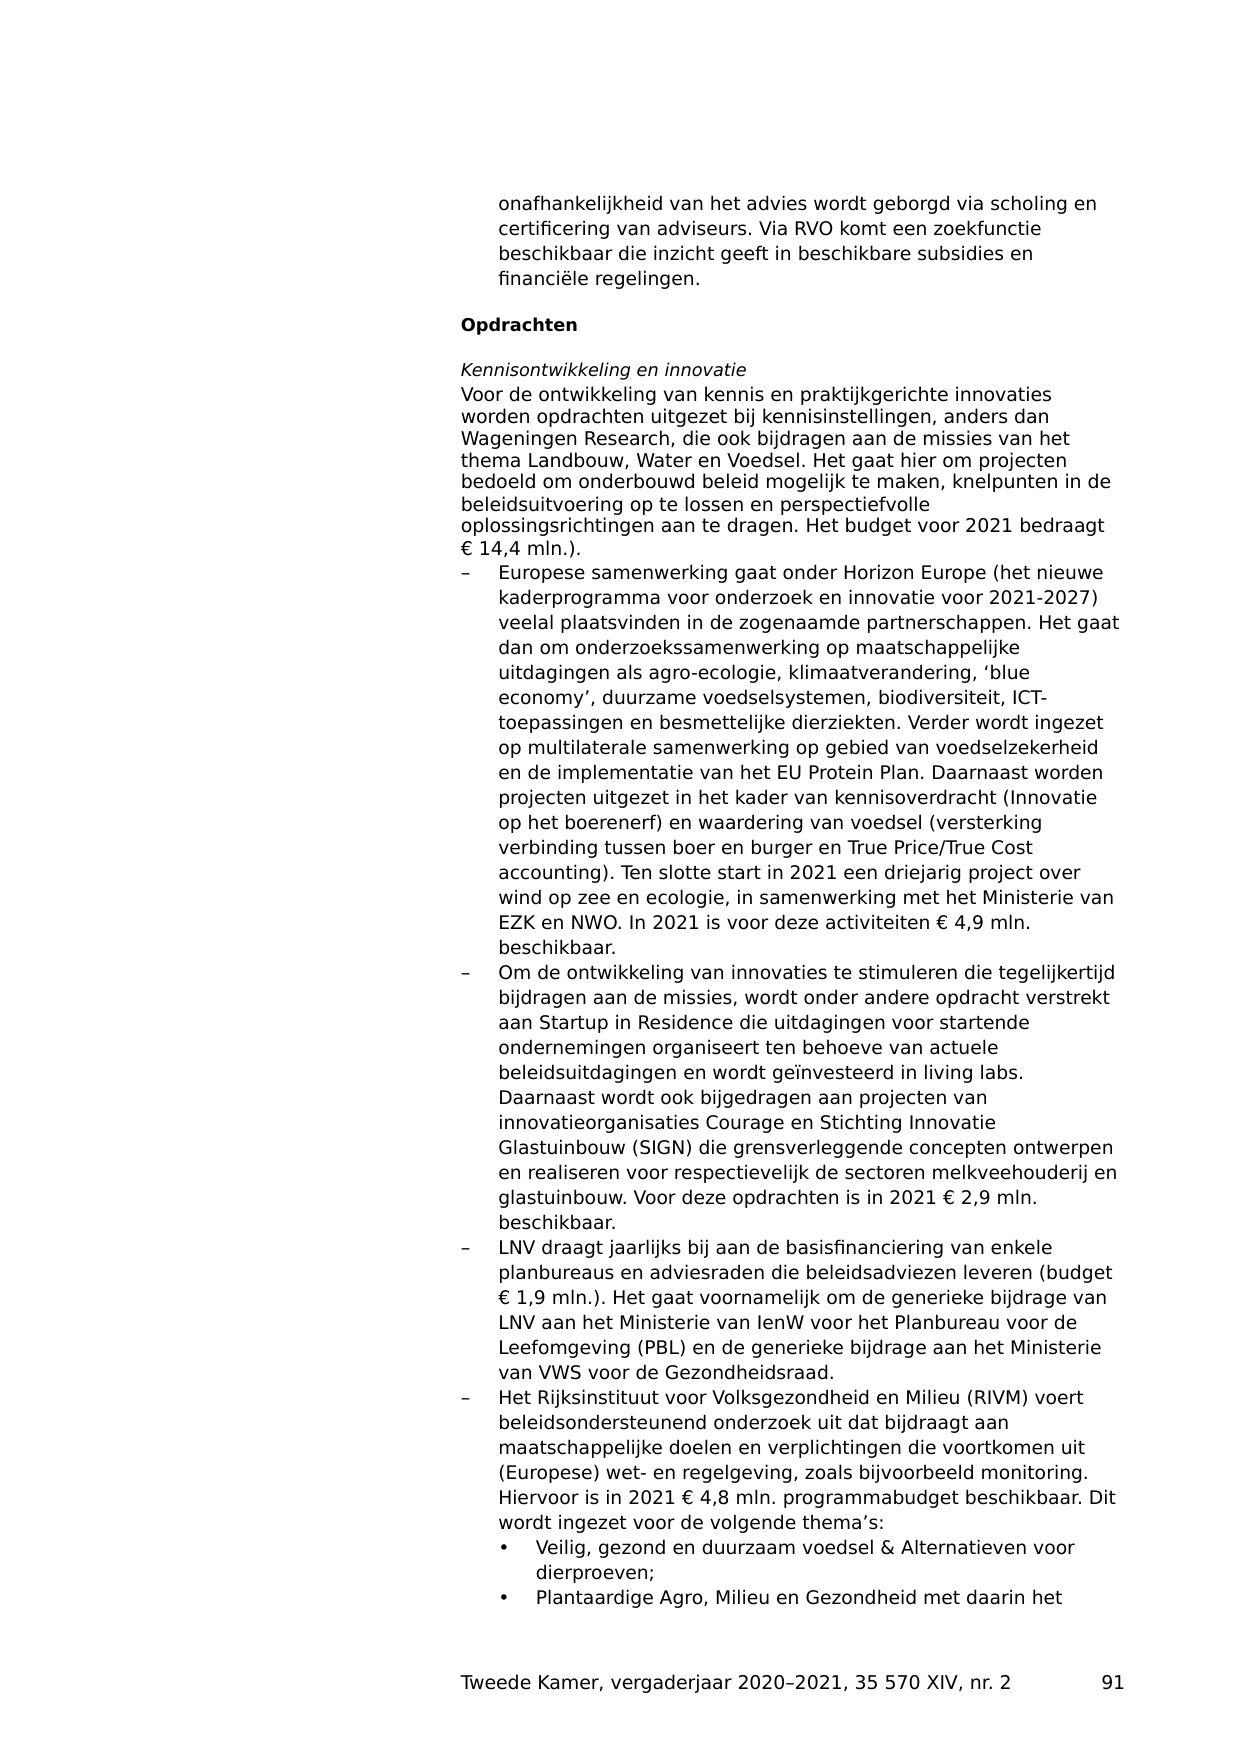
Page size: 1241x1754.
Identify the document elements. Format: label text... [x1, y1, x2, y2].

list Om de ontwikkeling van innovaties te stimuleren die tegelijkertijd bijdragen aan de missies, wordt onder andere opdracht verstrekt aan Startup in Residence die uitdagingen voor startende ondernemingen organiseert ten behoeve van actuele beleidsuitdagingen en wordt geïnvesteerd in living labs. Daarnaast wordt ook bijgedragen aan projecten van innovatieorganisaties Courage en Stichting Innovatie Glastuinbouw (SIGN) die grensverleggende concepten ontwerpen en realiseren voor respectievelijk de sectoren melkveehouderij en glastuinbouw. Voor deze opdrachten is in 2021 € 2,9 mln. beschikbaar. [461, 959, 1125, 1234]
list onafhankelijkheid van het advies wordt geborgd via scholing en certificering van adviseurs. Via RVO komt een zoekfunctie beschikbaar die inzicht geeft in beschikbare subsidies en financiële regelingen. [461, 191, 1125, 291]
text Kennisontwikkeling en innovatie [461, 358, 1125, 381]
text Voor de ontwikkeling van kennis en praktijkgerichte innovaties worden opdrachten uitgezet bij kennisinstellingen, anders dan Wageningen Research, die ook bijdragen aan de missies van het thema Landbouw, Water en Voedsel. Het gaat hier om projecten bedoeld om onderbouwd beleid mogelijk te maken, knelpunten in de beleidsuitvoering op te lossen en perspectiefvolle oplossingsrichtingen aan te dragen. Het budget voor 2021 bedraagt € 14,4 mln.). [461, 383, 1125, 559]
list Plantaardige Agro, Milieu en Gezondheid met daarin het [498, 1584, 1125, 1609]
list LNV draagt jaarlijks bij aan de basisfinanciering van enkele planbureaus en adviesraden die beleidsadviezen leveren (budget € 1,9 mln.). Het gaat voornamelijk om de generieke bijdrage van LNV aan het Ministerie van IenW voor het Planbureau voor de Leefomgeving (PBL) en de generieke bijdrage aan het Ministerie van VWS voor de Gezondheidsraad. [461, 1234, 1125, 1384]
list Veilig, gezond en duurzaam voedsel & Alternatieven voor dierproeven; [498, 1534, 1125, 1584]
list Het Rijksinstituut voor Volksgezondheid en Milieu (RIVM) voert beleidsondersteunend onderzoek uit dat bijdraagt aan maatschappelijke doelen en verplichtingen die voortkomen uit (Europese) wet- en regelgeving, zoals bijvoorbeeld monitoring. Hiervoor is in 2021 € 4,8 mln. programmabudget beschikbaar. Dit wordt ingezet voor de volgende thema’s: [461, 1384, 1125, 1534]
text Opdrachten [461, 313, 1125, 336]
list Europese samenwerking gaat onder Horizon Europe (het nieuwe kaderprogramma voor onderzoek en innovatie voor 2021-2027) veelal plaatsvinden in de zogenaamde partnerschappen. Het gaat dan om onderzoekssamenwerking op maatschappelijke uitdagingen als agro-ecologie, klimaatverandering, ‘blue economy’, duurzame voedselsystemen, biodiversiteit, ICT-toepassingen en besmettelijke dierziekten. Verder wordt ingezet op multilaterale samenwerking op gebied van voedselzekerheid en de implementatie van het EU Protein Plan. Daarnaast worden projecten uitgezet in het kader van kennisoverdracht (Innovatie op het boerenerf) en waardering van voedsel (versterking verbinding tussen boer en burger en True Price/True Cost accounting). Ten slotte start in 2021 een driejarig project over wind op zee en ecologie, in samenwerking met het Ministerie van EZK en NWO. In 2021 is voor deze activiteiten € 4,9 mln. beschikbaar. [461, 559, 1125, 959]
